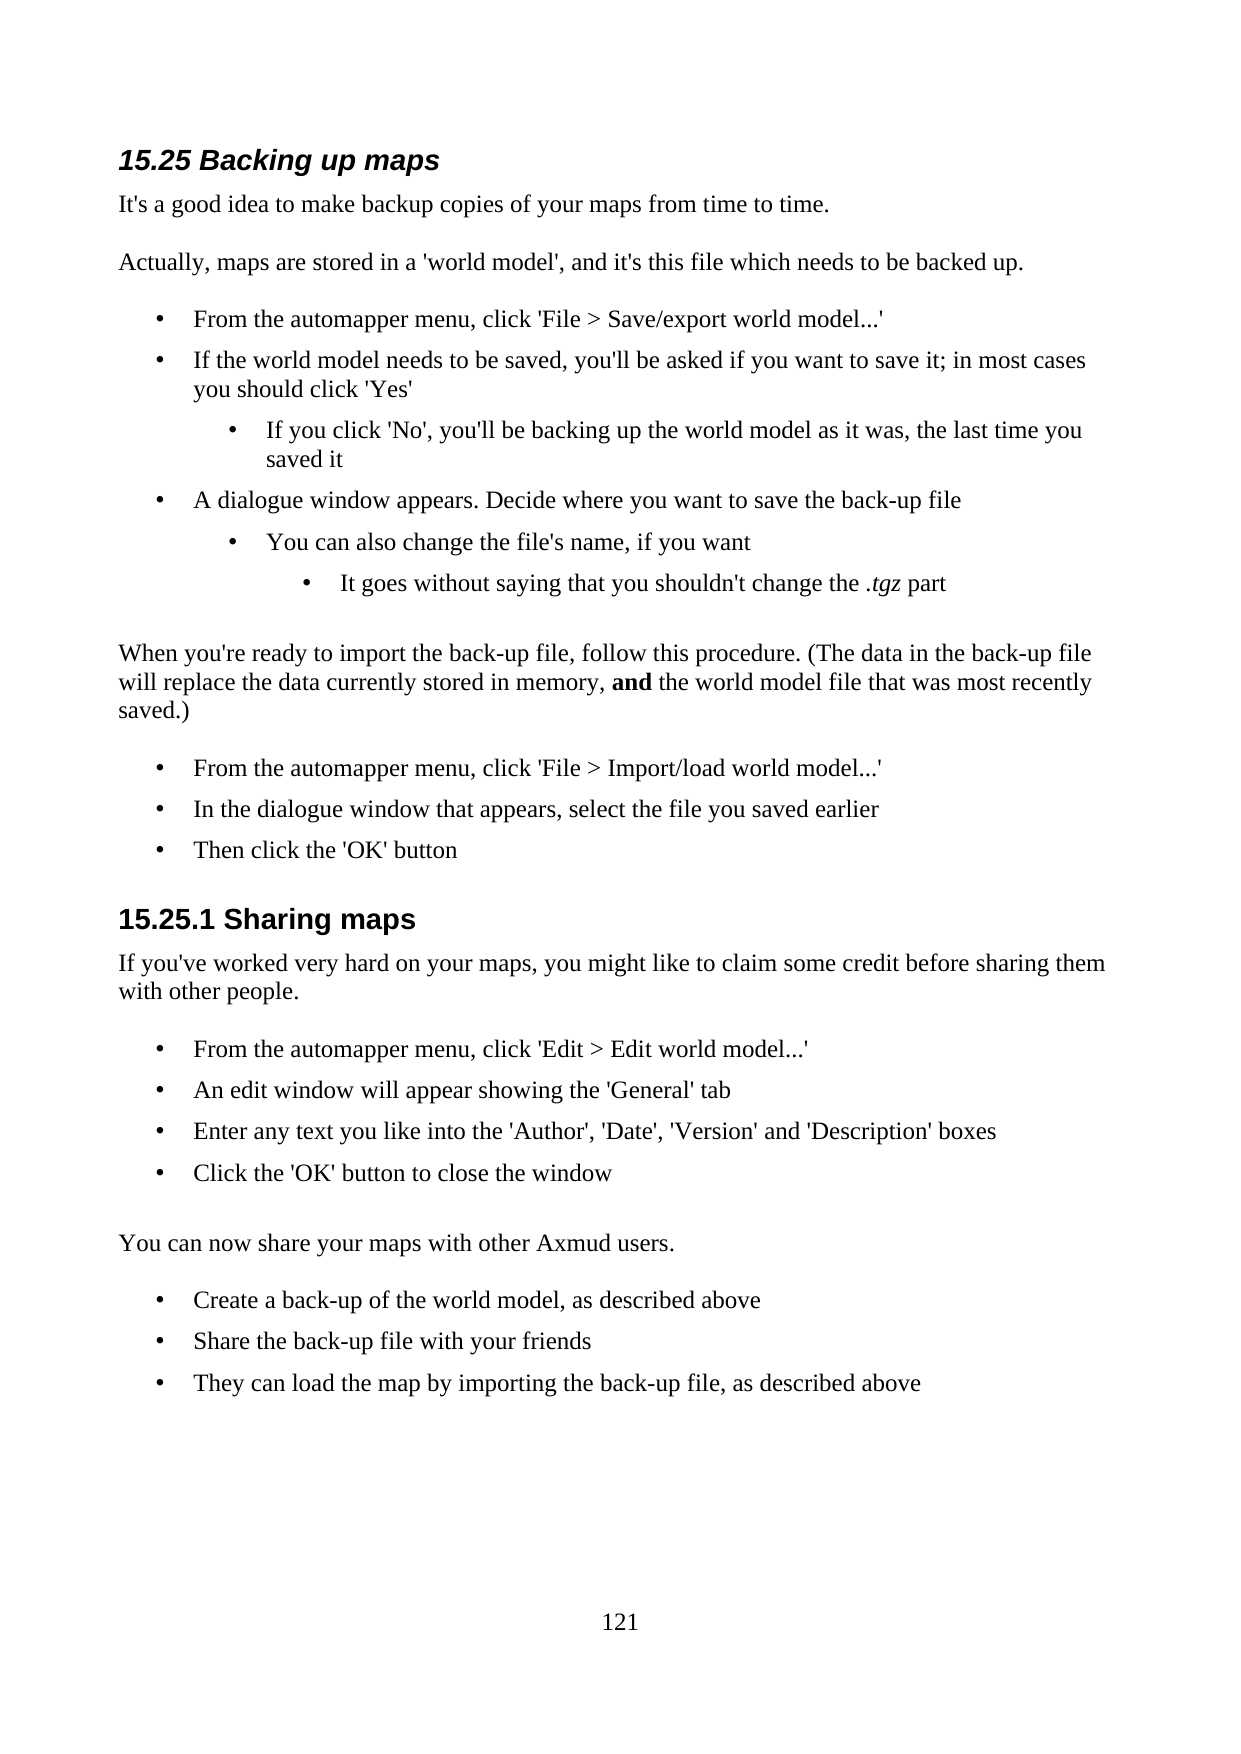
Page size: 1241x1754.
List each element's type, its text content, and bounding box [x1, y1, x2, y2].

text It's a good idea to make backup copies of your maps from time to time. [118, 189, 1122, 218]
list From the automapper menu, click 'File > Import/load world model...' [156, 753, 1122, 782]
text If you've worked very hard on your maps, you might like to claim some credit before sharing them with other people. [118, 948, 1122, 1005]
list An edit window will appear showing the 'General' tab [156, 1075, 1122, 1104]
list They can load the map by importing the back-up file, as described above [156, 1368, 1122, 1396]
list Click the 'OK' button to close the window [156, 1158, 1122, 1186]
list In the dialogue window that appears, select the file you saved earlier [156, 794, 1122, 823]
subtitle 15.25 Backing up maps [118, 143, 1122, 177]
list From the automapper menu, click 'File > Save/export world model...' [156, 304, 1122, 333]
list If you click 'No', you'll be backing up the world model as it was, the last time you saved it [228, 415, 1122, 473]
list A dialogue window appears. Decide where you want to save the back-up file [156, 485, 1122, 514]
list Share the back-up file with your friends [156, 1326, 1122, 1355]
text You can now share your maps with other Axmud users. [118, 1228, 1122, 1256]
text Actually, maps are stored in a 'world model', and it's this file which needs to be backed up. [118, 247, 1122, 275]
text When you're ready to import the back-up file, follow this procedure. (The data in the back-up file will replace the data currently stored in memory, and the world model file that was most recently saved.) [118, 638, 1122, 724]
list It goes without saying that you shouldn't change the .tgz part [302, 568, 1122, 597]
list If the world model needs to be saved, you'll be asked if you want to save it; in most cases you should click 'Yes' [156, 345, 1122, 403]
list From the automapper menu, click 'Edit > Edit world model...' [156, 1034, 1122, 1063]
list You can also change the file's name, if you want [228, 527, 1122, 555]
list Enter any text you like into the 'Author', 'Date', 'Version' and 'Description' boxes [156, 1116, 1122, 1145]
list Create a back-up of the world model, as described above [156, 1285, 1122, 1314]
list Then click the 'OK' button [156, 835, 1122, 864]
subtitle 15.25.1 Sharing maps [118, 902, 1122, 935]
